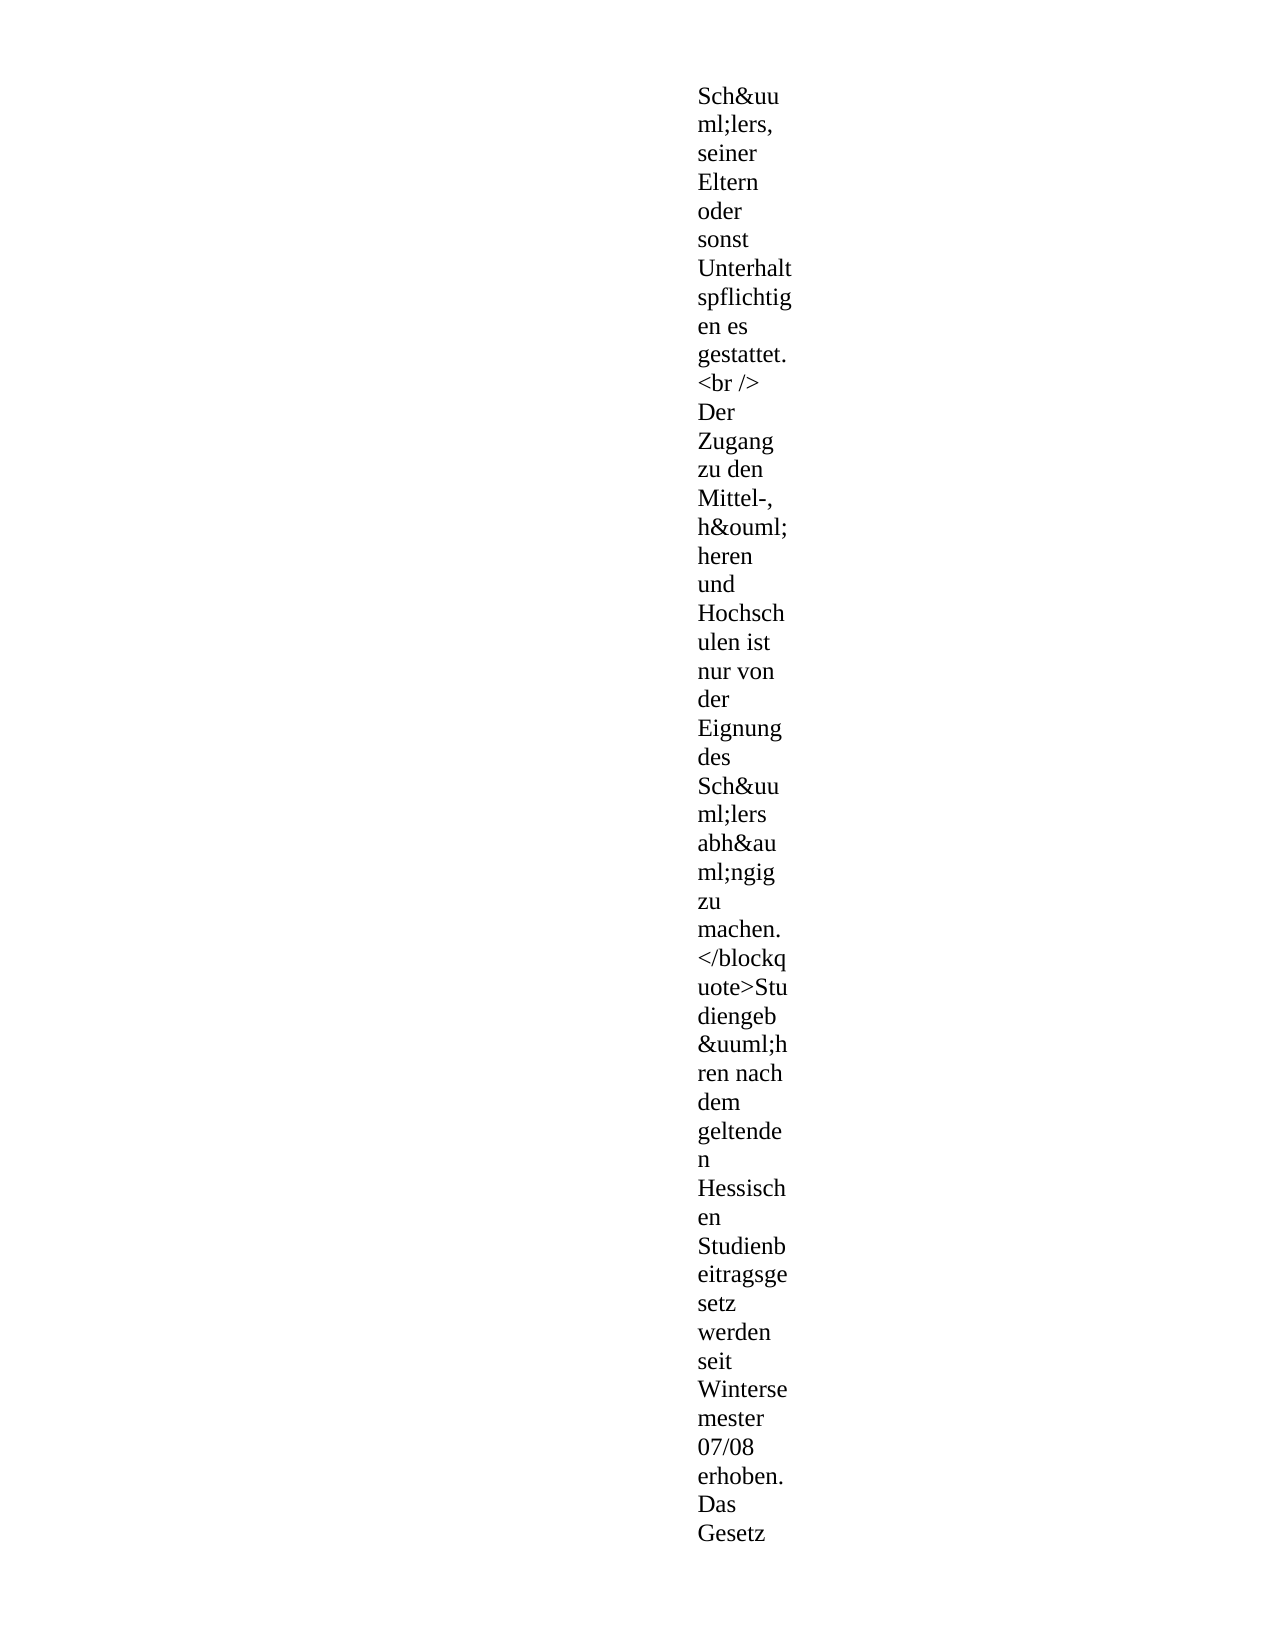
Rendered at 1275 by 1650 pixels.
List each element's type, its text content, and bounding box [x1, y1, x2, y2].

table_cell [258, 75, 367, 1553]
table_cell [908, 75, 1017, 1553]
table_cell [150, 75, 258, 1553]
table_cell [475, 75, 583, 1553]
table_cell [583, 75, 692, 1553]
table_cell [1017, 75, 1125, 1553]
table_cell [367, 75, 475, 1553]
table_cell [800, 75, 908, 1553]
table_cell Sch&uuml;lers, seiner Eltern oder sonst Unterhaltspflichtigen es gestattet. <br /> Der Zugang zu den Mittel-, h&ouml;heren und Hochschulen ist nur von der Eignung des Sch&uuml;lers abh&auml;ngig zu machen. </blockquote>Studiengeb&uuml;hren nach dem geltenden Hessischen Studienbeitragsgesetz werden seit Wintersemester 07/08 erhoben. Das Gesetz [692, 75, 800, 1553]
